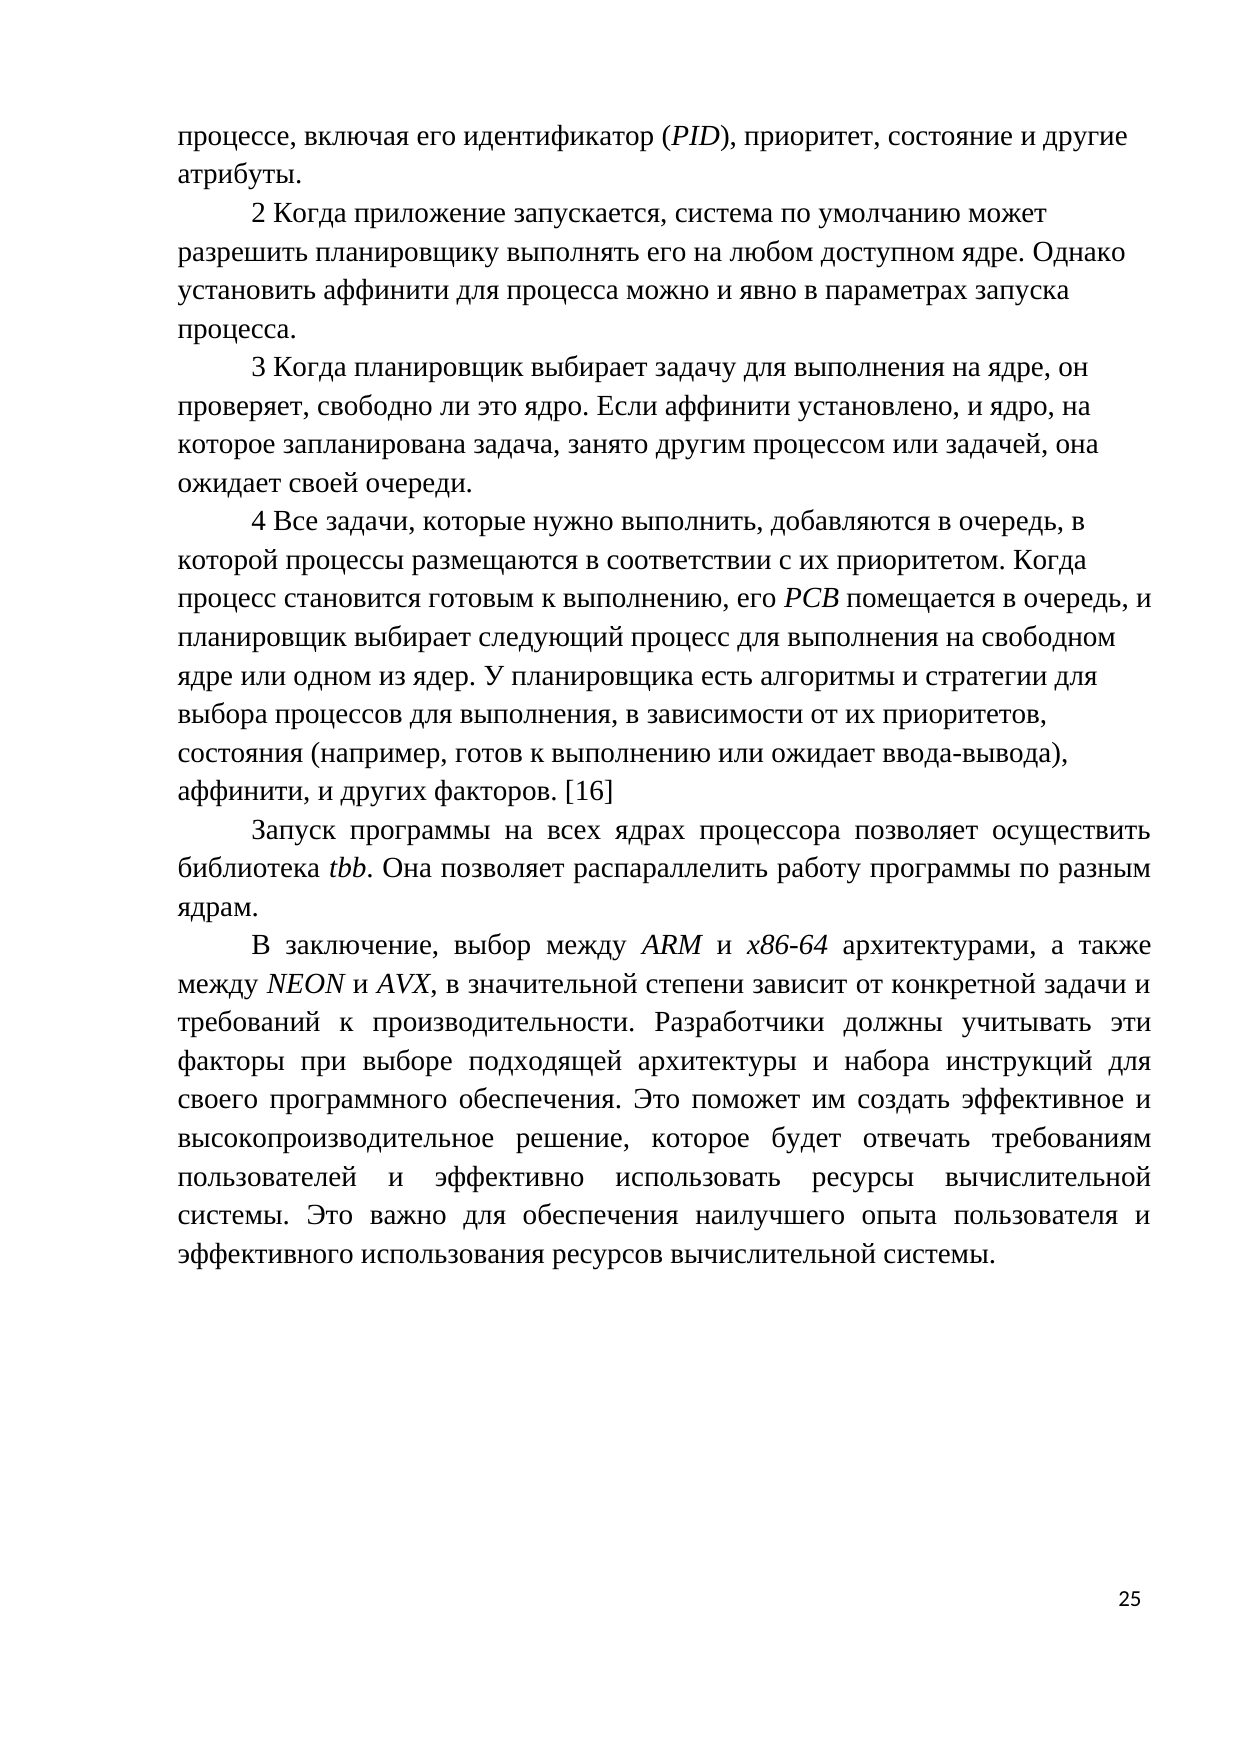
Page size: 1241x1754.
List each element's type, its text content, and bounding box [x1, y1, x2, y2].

text Запуск программы на всех ядрах процессора позволяет осуществить библиотека tbb. Она позволяет распараллелить работу программы по разным ядрам. [177, 812, 1152, 922]
text В заключение, выбор между ARM и x86-64 архитектурами, а также между NEON и AVX, в значительной степени зависит от конкретной задачи и требований к производительности. Разработчики должны учитывать эти факторы при выборе подходящей архитектуры и набора инструкций для своего программного обеспечения. Это поможет им создать эффективное и высокопроизводительное решение, которое будет отвечать требованиям пользователей и эффективно использовать ресурсы вычислительной системы. Это важно для обеспечения наилучшего опыта пользователя и эффективного использования ресурсов вычислительной системы. [177, 927, 1152, 1269]
text 3 Когда планировщик выбирает задачу для выполнения на ядре, он проверяет, свободно ли это ядро. Если аффинити установлено, и ядро, на которое запланирована задача, занято другим процессом или задачей, она ожидает своей очереди. [177, 349, 1152, 498]
text 2 Когда приложение запускается, система по умолчанию может разрешить планировщику выполнять его на любом доступном ядре. Однако установить аффинити для процесса можно и явно в параметрах запуска процесса. [177, 195, 1152, 344]
text 4 Все задачи, которые нужно выполнить, добавляются в очередь, в которой процессы размещаются в соответствии с их приоритетом. Когда процесс становится готовым к выполнению, его PCB помещается в очередь, и планировщик выбирает следующий процесс для выполнения на свободном ядре или одном из ядер. У планировщика есть алгоритмы и стратегии для выбора процессов для выполнения, в зависимости от их приоритетов, состояния (например, готов к выполнению или ожидает ввода-вывода), аффинити, и других факторов. [16] [177, 503, 1152, 807]
text процессе, включая его идентификатор (PID), приоритет, состояние и другие атрибуты. [177, 118, 1152, 190]
